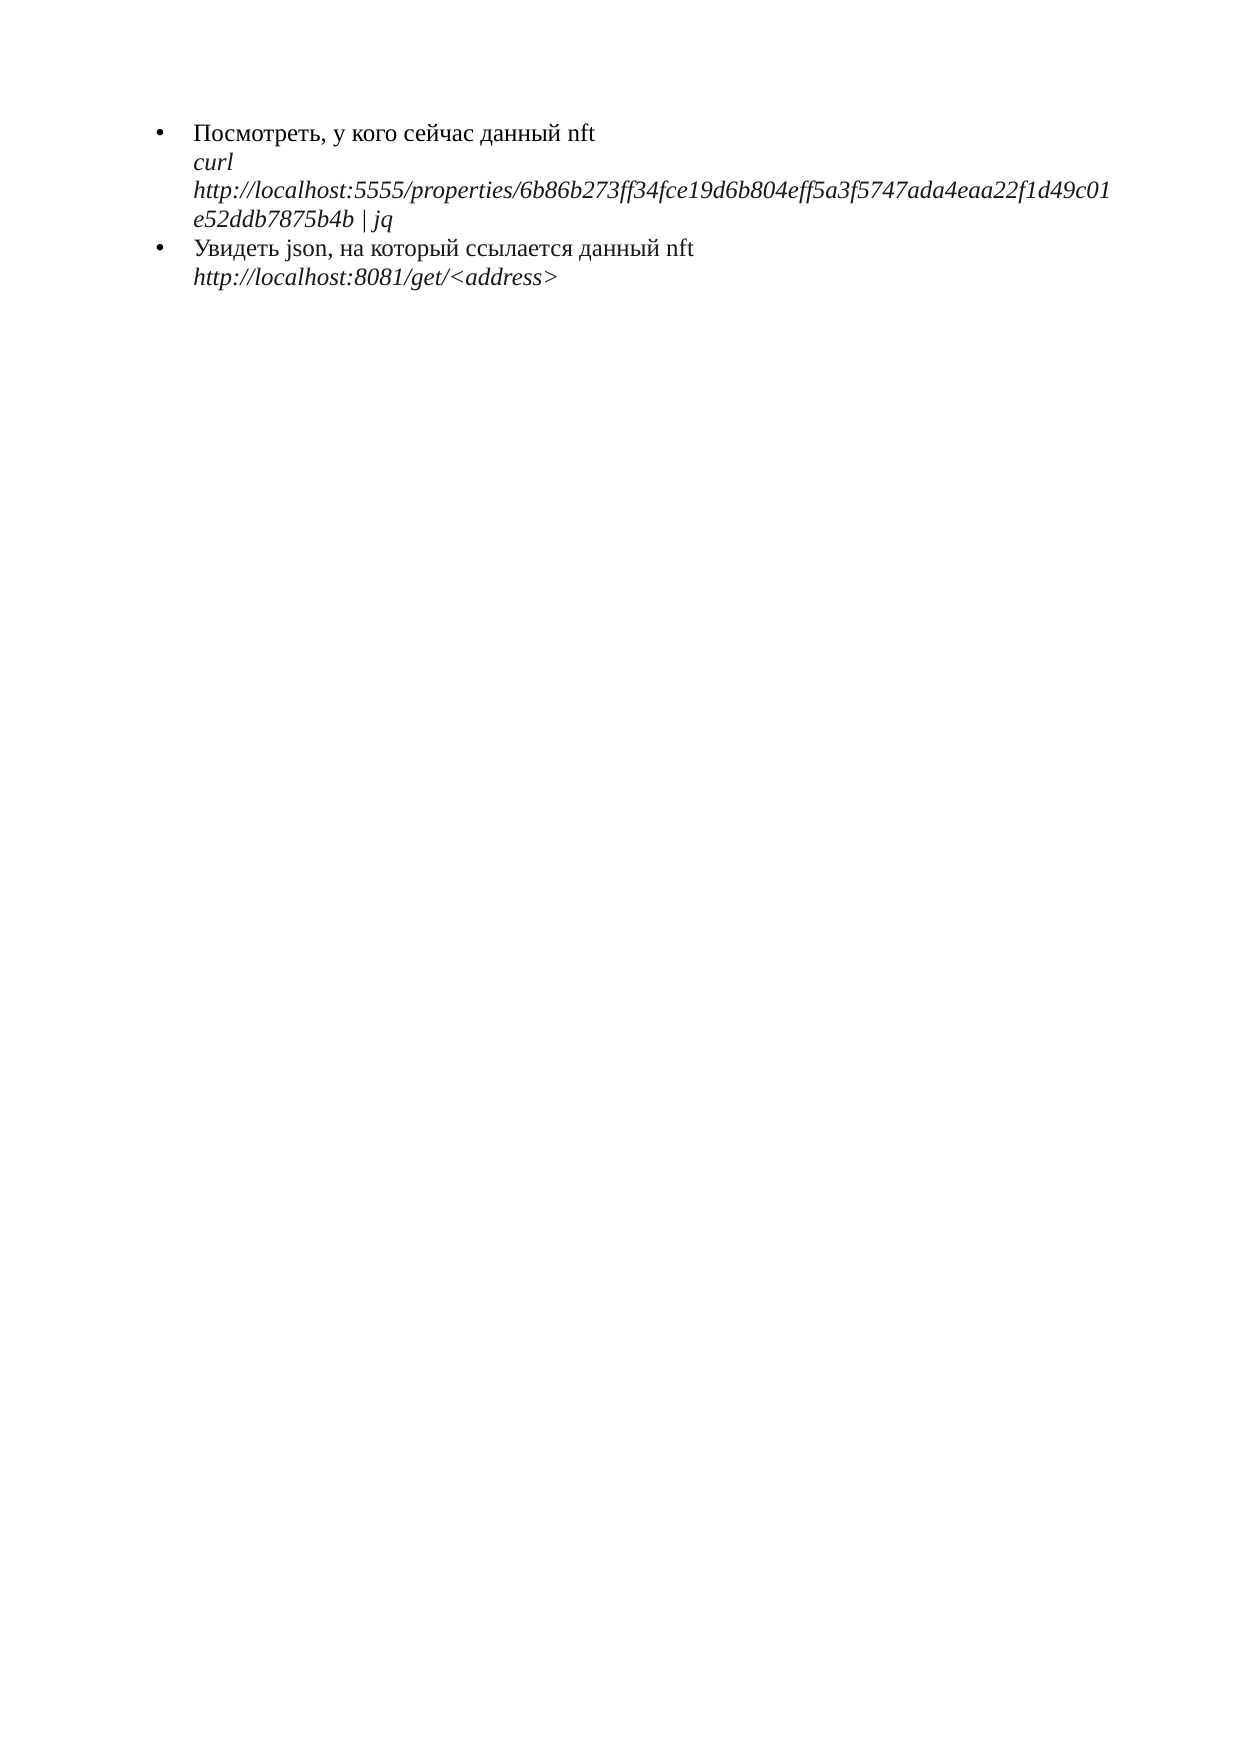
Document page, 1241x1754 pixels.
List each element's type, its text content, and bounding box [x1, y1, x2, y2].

list Посмотреть, у кого сейчас данный nft [156, 118, 1122, 147]
list http://localhost:8081/get/<address> [156, 262, 1122, 291]
list Увидеть json, на который ссылается данный nft [156, 233, 1122, 262]
list curl http://localhost:5555/properties/6b86b273ff34fce19d6b804eff5a3f5747ada4eaa22f1d49c01e52ddb7875b4b | jq [156, 147, 1122, 233]
